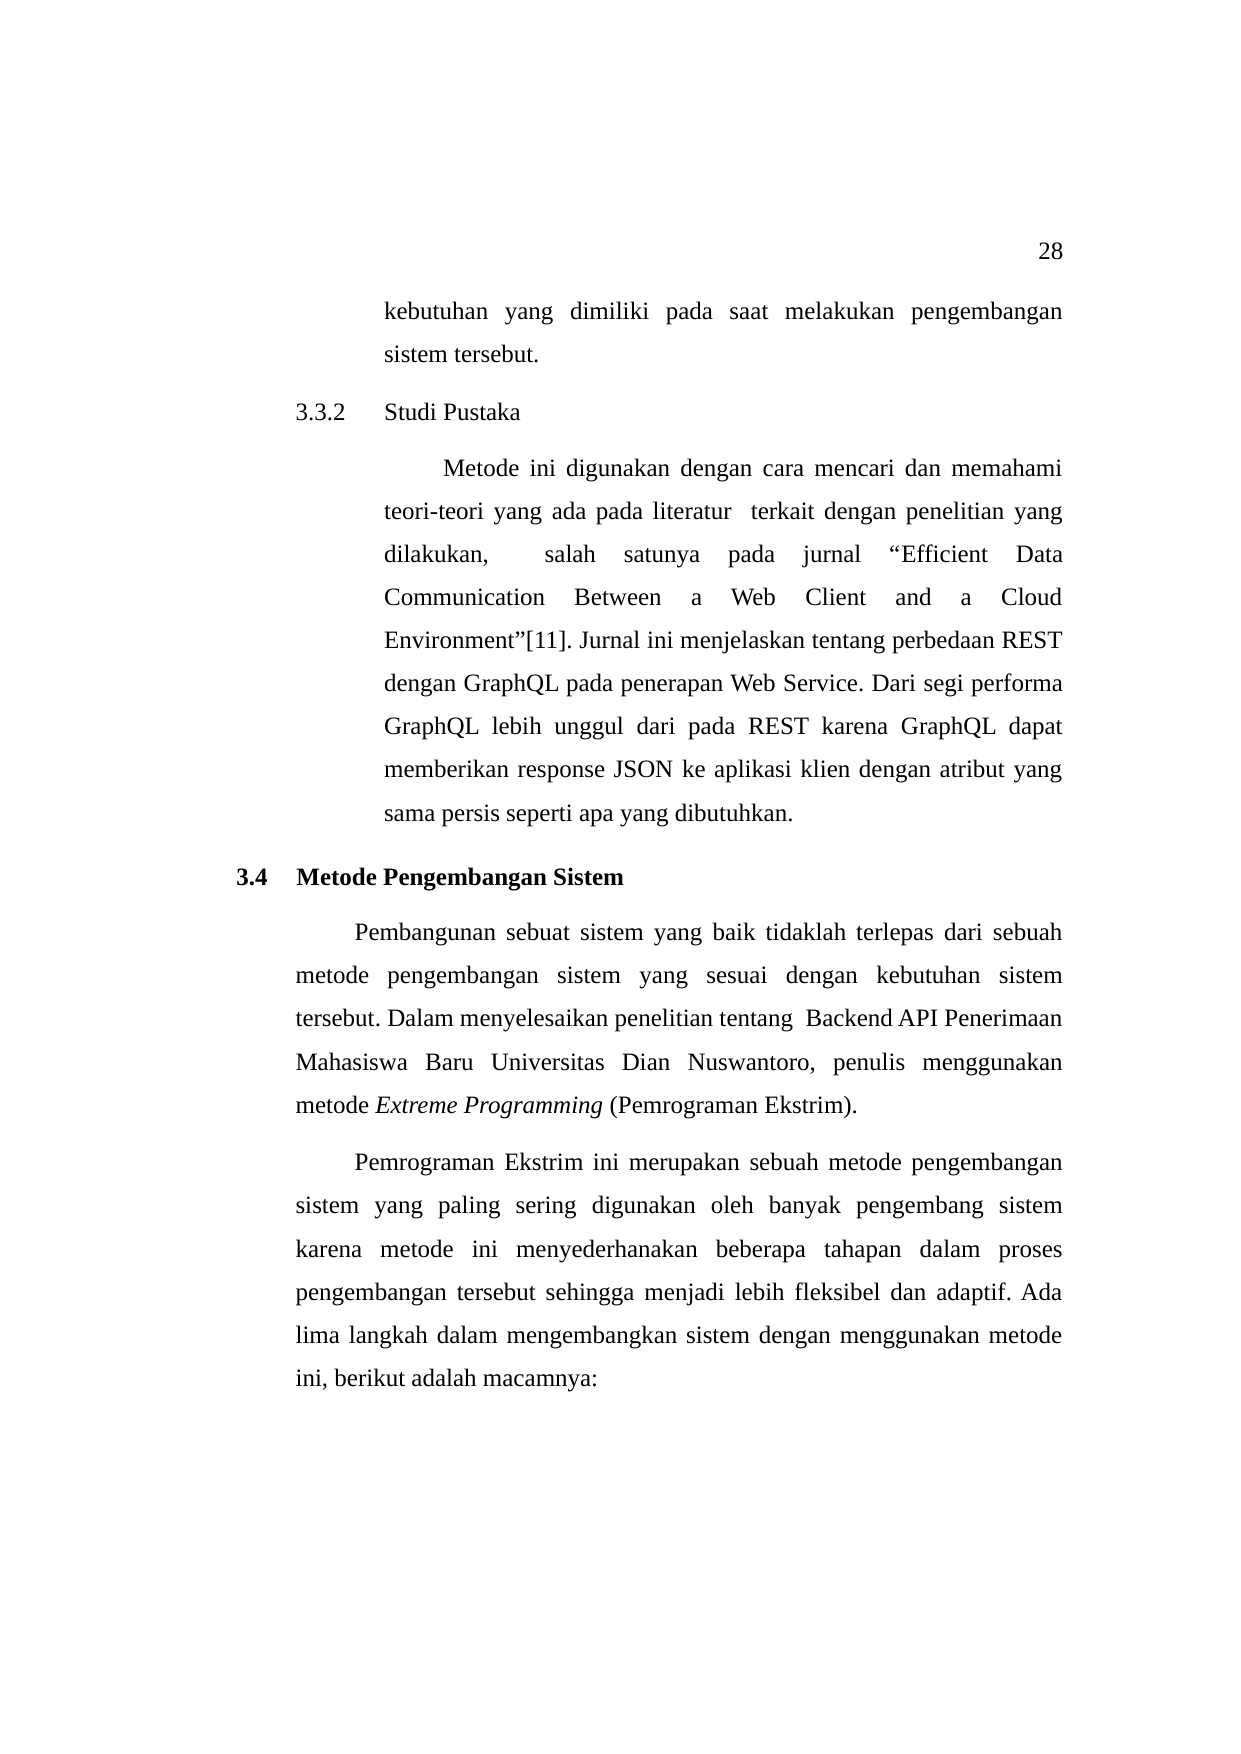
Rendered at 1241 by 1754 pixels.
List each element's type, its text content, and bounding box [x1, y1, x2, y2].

subtitle Metode pengembangan sistem [236, 862, 1063, 890]
subtitle Pembangunan sebuat sistem yang baik tidaklah terlepas dari sebuah metode pengembangan sistem yang sesuai dengan kebutuhan sistem tersebut. Dalam menyelesaikan penelitian tentang Backend API Penerimaan Mahasiswa Baru Universitas Dian Nuswantoro, penulis menggunakan metode Extreme Programming (Pemrograman Ekstrim). [295, 917, 1063, 1118]
subtitle Metode ini digunakan dengan cara mencari dan memahami teori-teori yang ada pada literatur terkait dengan penelitian yang dilakukan, salah satunya pada jurnal “Efficient Data Communication Between a Web Client and a Cloud Environment”[11]. Jurnal ini menjelaskan tentang perbedaan REST dengan GraphQL pada penerapan Web Service. Dari segi performa GraphQL lebih unggul dari pada REST karena GraphQL dapat memberikan response JSON ke aplikasi klien dengan atribut yang sama persis seperti apa yang dibutuhkan. [384, 453, 1063, 826]
subtitle Studi Pustaka [295, 397, 1063, 426]
subtitle Pemrograman Ekstrim ini merupakan sebuah metode pengembangan sistem yang paling sering digunakan oleh banyak pengembang sistem karena metode ini menyederhanakan beberapa tahapan dalam proses pengembangan tersebut sehingga menjadi lebih fleksibel dan adaptif. Ada lima langkah dalam mengembangkan sistem dengan menggunakan metode ini, berikut adalah macamnya: [295, 1147, 1063, 1392]
subtitle kebutuhan yang dimiliki pada saat melakukan pengembangan sistem tersebut. [384, 296, 1063, 368]
